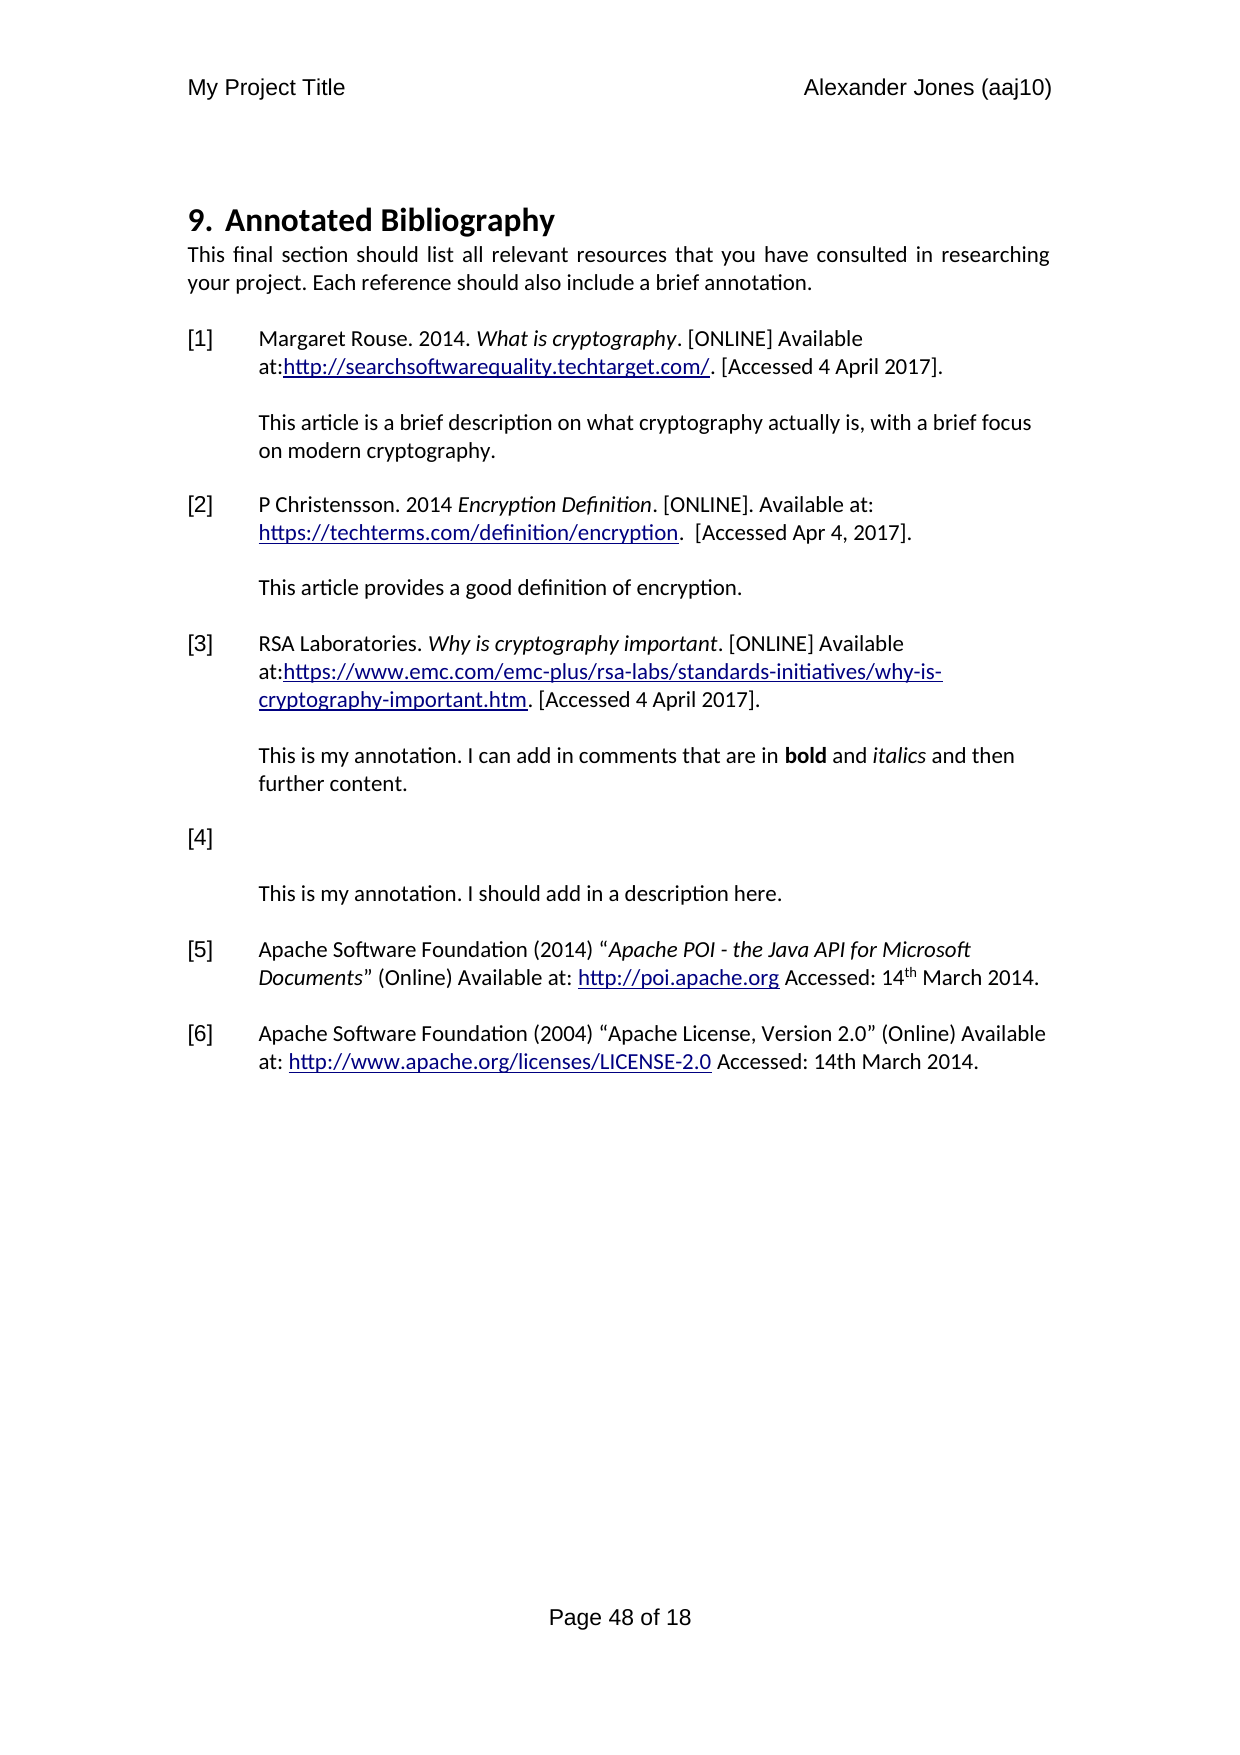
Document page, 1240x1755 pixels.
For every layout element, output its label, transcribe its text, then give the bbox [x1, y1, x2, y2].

list P Christensson. 2014 Encryption Definition. [ONLINE]. Available at: https://techterms.com/definition/encryption. [Accessed Apr 4, 2017]. [187, 490, 1052, 573]
list This article provides a good definition of encryption. [258, 573, 1052, 629]
list This is my annotation. I should add in a description here. [187, 823, 1052, 907]
list Apache Software Foundation (2004) “Apache License, Version 2.0” (Online) Available at: http://www.apache.org/licenses/LICENSE-2.0 Accessed: 14th March 2014. [187, 1019, 1052, 1102]
list Margaret Rouse. 2014. What is cryptography. [ONLINE] Available at:http://searchsoftwarequality.techtarget.com/. [Accessed 4 April 2017]. This article is a brief description on what cryptography actually is, with a brief focus on modern cryptography. [187, 324, 1052, 490]
text This final section should list all relevant resources that you have consulted in researching your project. Each reference should also include a brief annotation. [187, 240, 1052, 296]
list Apache Software Foundation (2014) “Apache POI - the Java API for Microsoft Documents” (Online) Available at: http://poi.apache.org Accessed: 14th March 2014. [187, 935, 1052, 991]
list RSA Laboratories. Why is cryptography important. [ONLINE] Available at:https://www.emc.com/emc-plus/rsa-labs/standards-initiatives/why-is-cryptography-important.htm. [Accessed 4 April 2017]. This is my annotation. I can add in comments that are in bold and italics and then further content. [187, 629, 1052, 823]
subtitle Annotated Bibliography [187, 199, 1052, 240]
